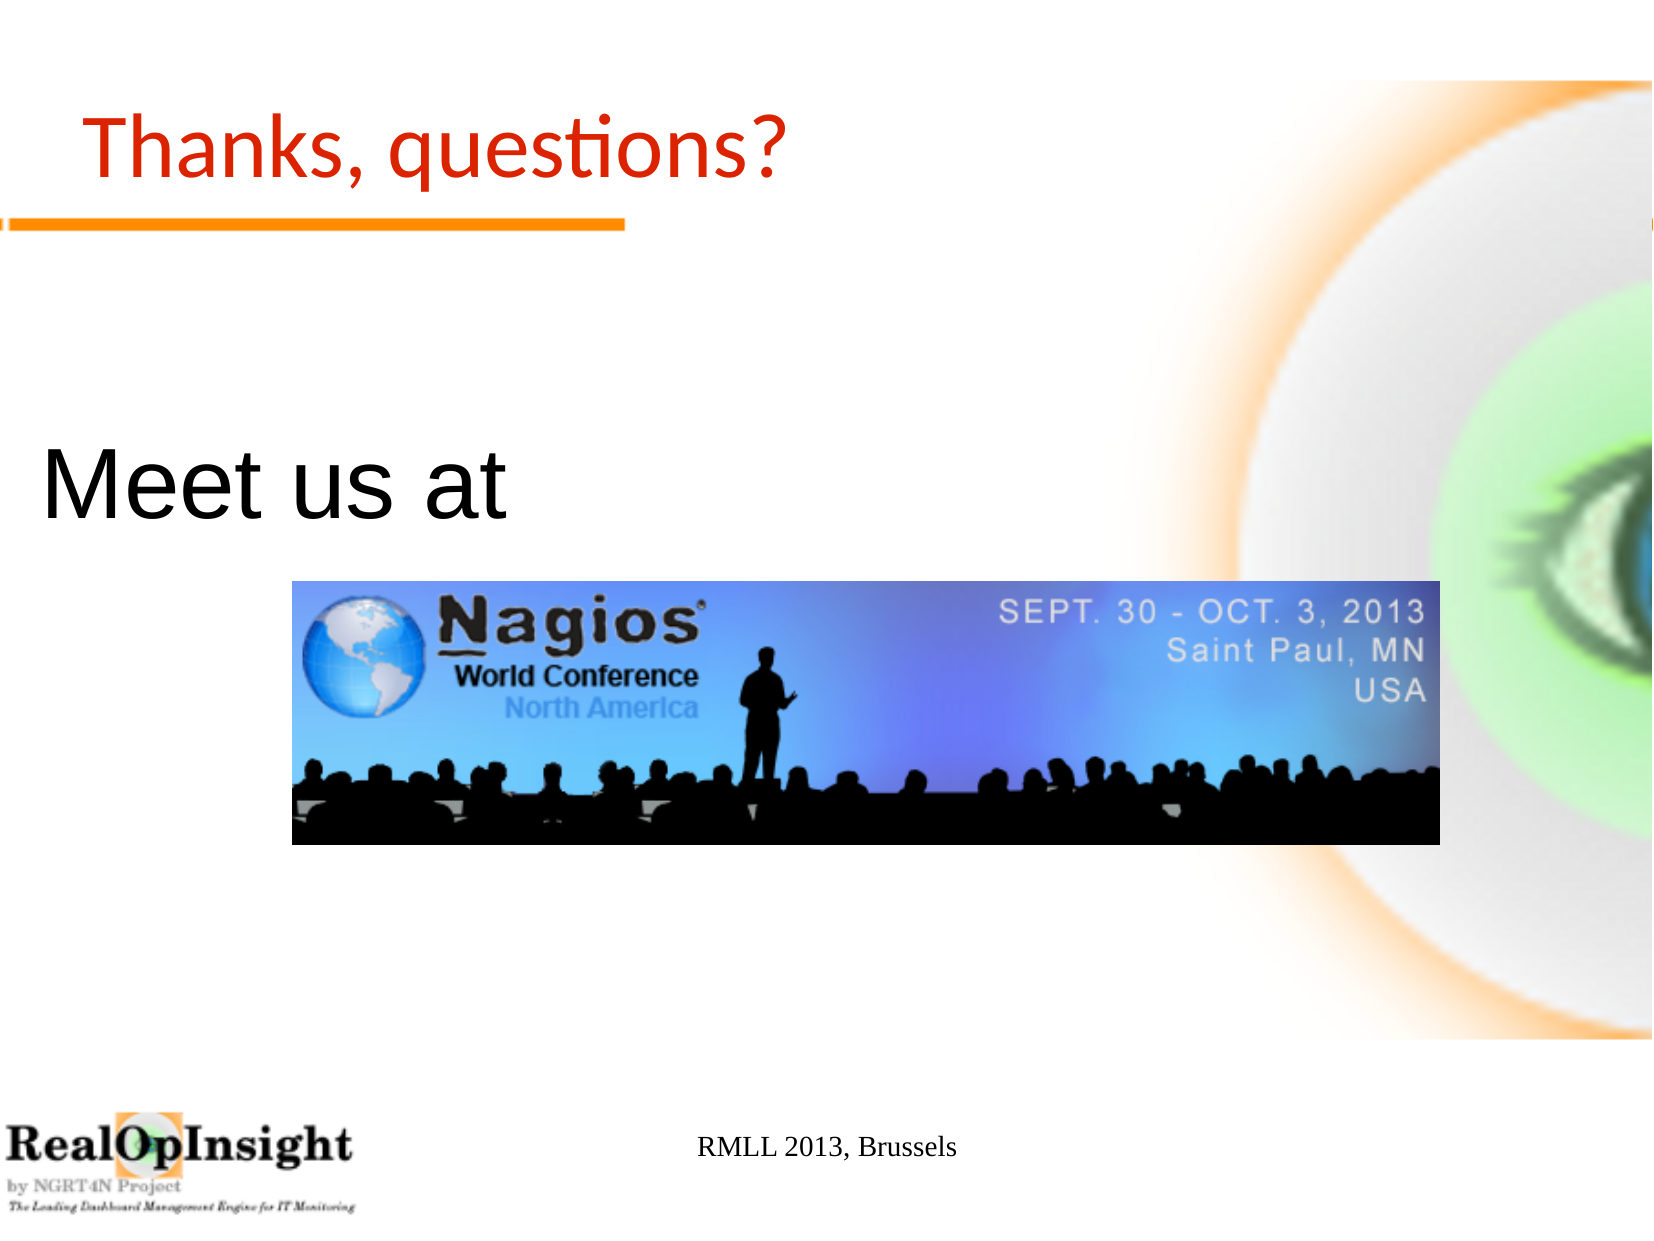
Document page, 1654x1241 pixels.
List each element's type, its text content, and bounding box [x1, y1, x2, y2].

picture [0, 0, 1654, 1241]
text_box Meet us at [40, 428, 535, 540]
title Thanks, questions? [82, 73, 1547, 237]
